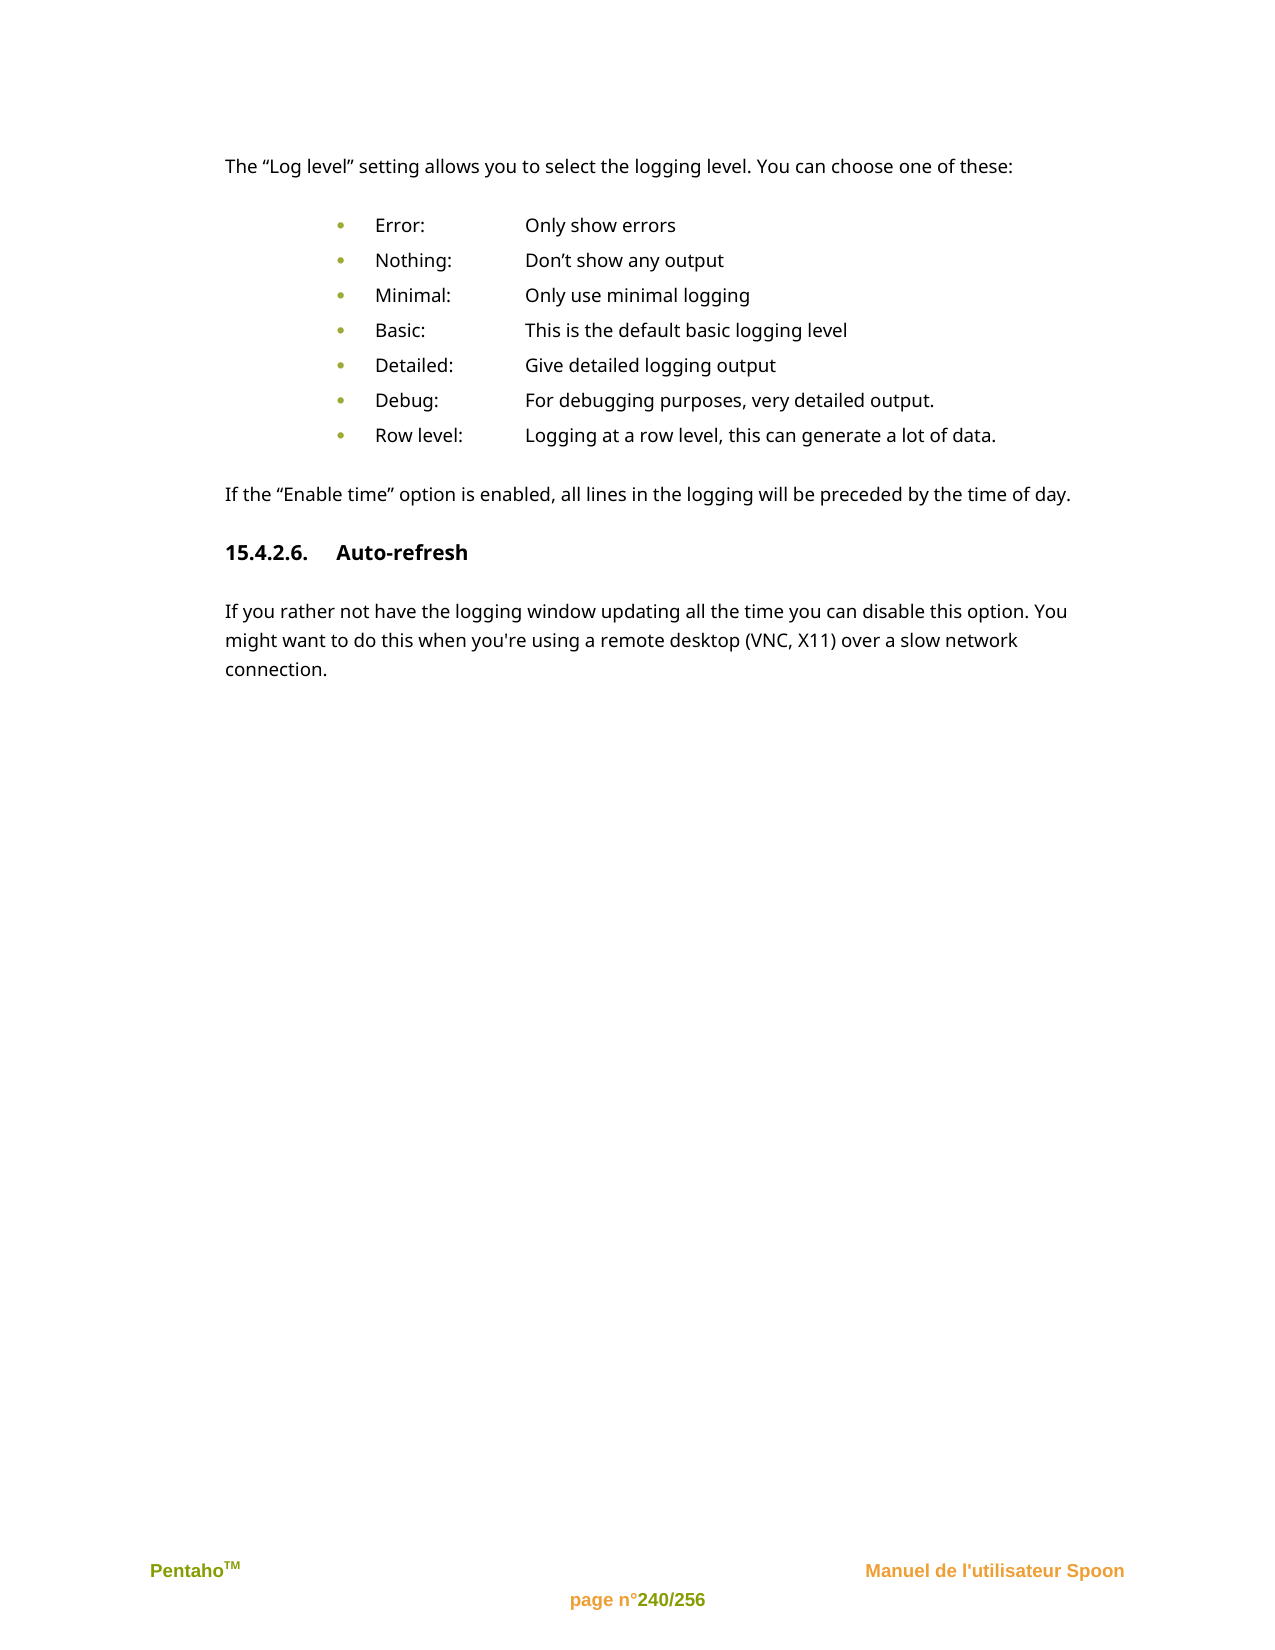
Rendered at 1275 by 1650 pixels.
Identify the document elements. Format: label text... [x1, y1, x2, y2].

list Row level: Logging at a row level, this can generate a lot of data. [337, 419, 1125, 448]
list Detailed: Give detailed logging output [337, 349, 1125, 378]
list Error: Only show errors [337, 209, 1125, 238]
text The “Log level” setting allows you to select the logging level. You can choose one of these: [225, 150, 1125, 179]
subtitle Auto-refresh [225, 537, 1125, 566]
list Debug: For debugging purposes, very detailed output. [337, 384, 1125, 413]
list Minimal: Only use minimal logging [337, 279, 1125, 308]
text If the “Enable time” option is enabled, all lines in the logging will be preceded by the time of day. [225, 478, 1125, 507]
list Nothing: Don’t show any output [337, 244, 1125, 273]
list Basic: This is the default basic logging level [337, 314, 1125, 343]
text If you rather not have the logging window updating all the time you can disable this option. You might want to do this when you're using a remote desktop (VNC, X11) over a slow network connection. [225, 595, 1125, 683]
